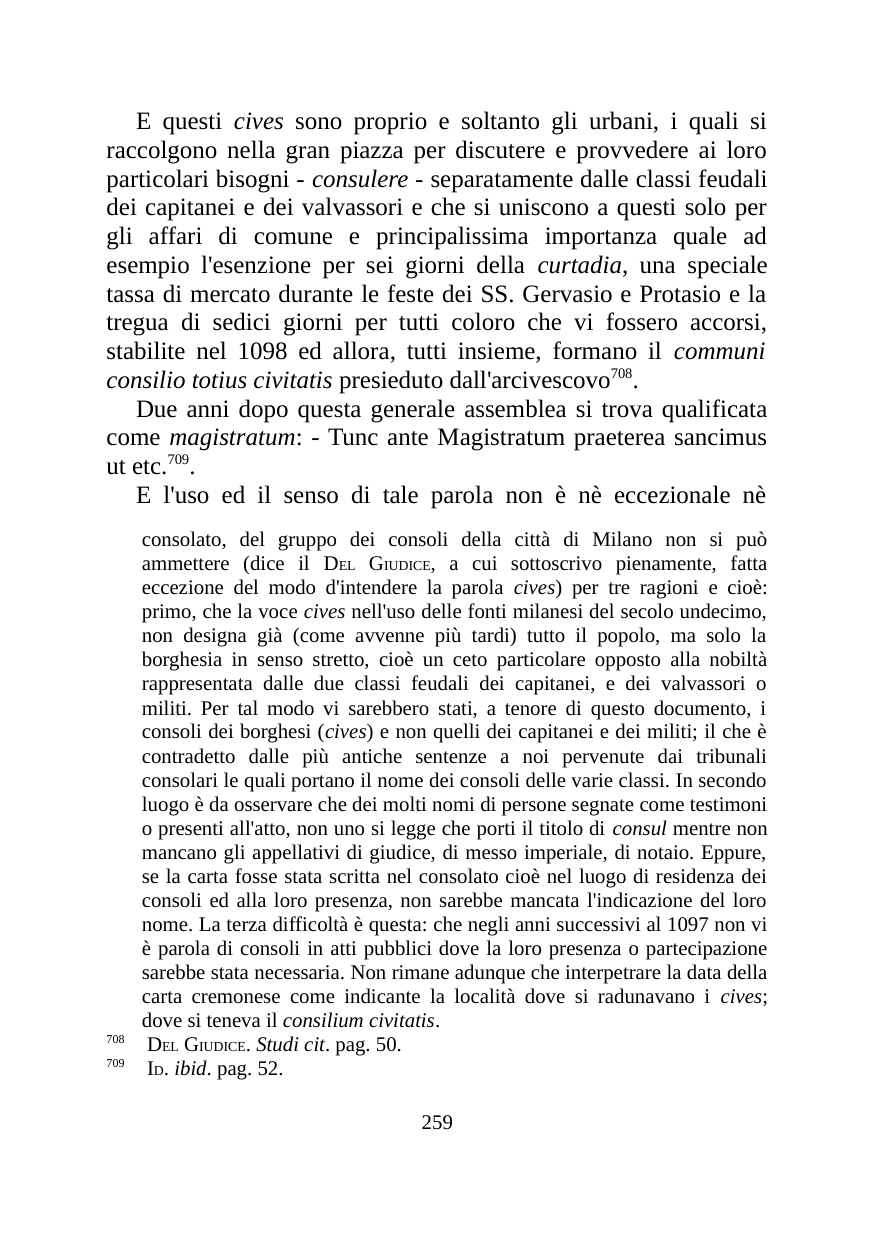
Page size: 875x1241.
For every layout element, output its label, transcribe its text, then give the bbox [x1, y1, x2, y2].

text Id. ibid. pag. 52. [106, 1056, 768, 1080]
text E questi cives sono proprio e soltanto gli urbani, i quali si raccolgono nella gran piazza per discutere e provvedere ai loro particolari bisogni - consulere - separatamente dalle classi feudali dei capitanei e dei valvassori e che si uniscono a questi solo per gli affari di comune e principalissima importanza quale ad esempio l'esenzione per sei giorni della curtadia, una speciale tassa di mercato durante le feste dei SS. Gervasio e Protasio e la tregua di sedici giorni per tutti coloro che vi fossero accorsi, stabilite nel 1098 ed allora, tutti insieme, formano il communi consilio totius civitatis presieduto dall'arcivescovo. [106, 106, 768, 394]
text Due anni dopo questa generale assemblea si trova qualificata come magistratum: - Tunc ante Magistratum praeterea sancimus ut etc.. [106, 394, 768, 480]
text consolato, del gruppo dei consoli della città di Milano non si può ammettere (dice il Del Giudice, a cui sottoscrivo pienamente, fatta eccezione del modo d'intendere la parola cives) per tre ragioni e cioè: primo, che la voce cives nell'uso delle fonti milanesi del secolo undecimo, non designa già (come avvenne più tardi) tutto il popolo, ma solo la borghesia in senso stretto, cioè un ceto particolare opposto alla nobiltà rappresentata dalle due classi feudali dei capitanei, e dei valvassori o militi. Per tal modo vi sarebbero stati, a tenore di questo documento, i consoli dei borghesi (cives) e non quelli dei capitanei e dei militi; il che è contradetto dalle più antiche sentenze a noi pervenute dai tribunali consolari le quali portano il nome dei consoli delle varie classi. In secondo luogo è da osservare che dei molti nomi di persone segnate come testimoni o presenti all'atto, non uno si legge che porti il titolo di consul mentre non mancano gli appellativi di giudice, di messo imperiale, di notaio. Eppure, se la carta fosse stata scritta nel consolato cioè nel luogo di residenza dei consoli ed alla loro presenza, non sarebbe mancata l'indicazione del loro nome. La terza difficoltà è questa: che negli anni successivi al 1097 non vi è parola di consoli in atti pubblici dove la loro presenza o partecipazione sarebbe stata necessaria. Non rimane adunque che interpetrare la data della carta cremonese come indicante la località dove si radunavano i cives; dove si teneva il consilium civitatis. [106, 527, 768, 1032]
text Del Giudice. Studi cit. pag. 50. [106, 1032, 768, 1056]
text E l'uso ed il senso di tale parola non è nè eccezionale nè [106, 480, 768, 509]
